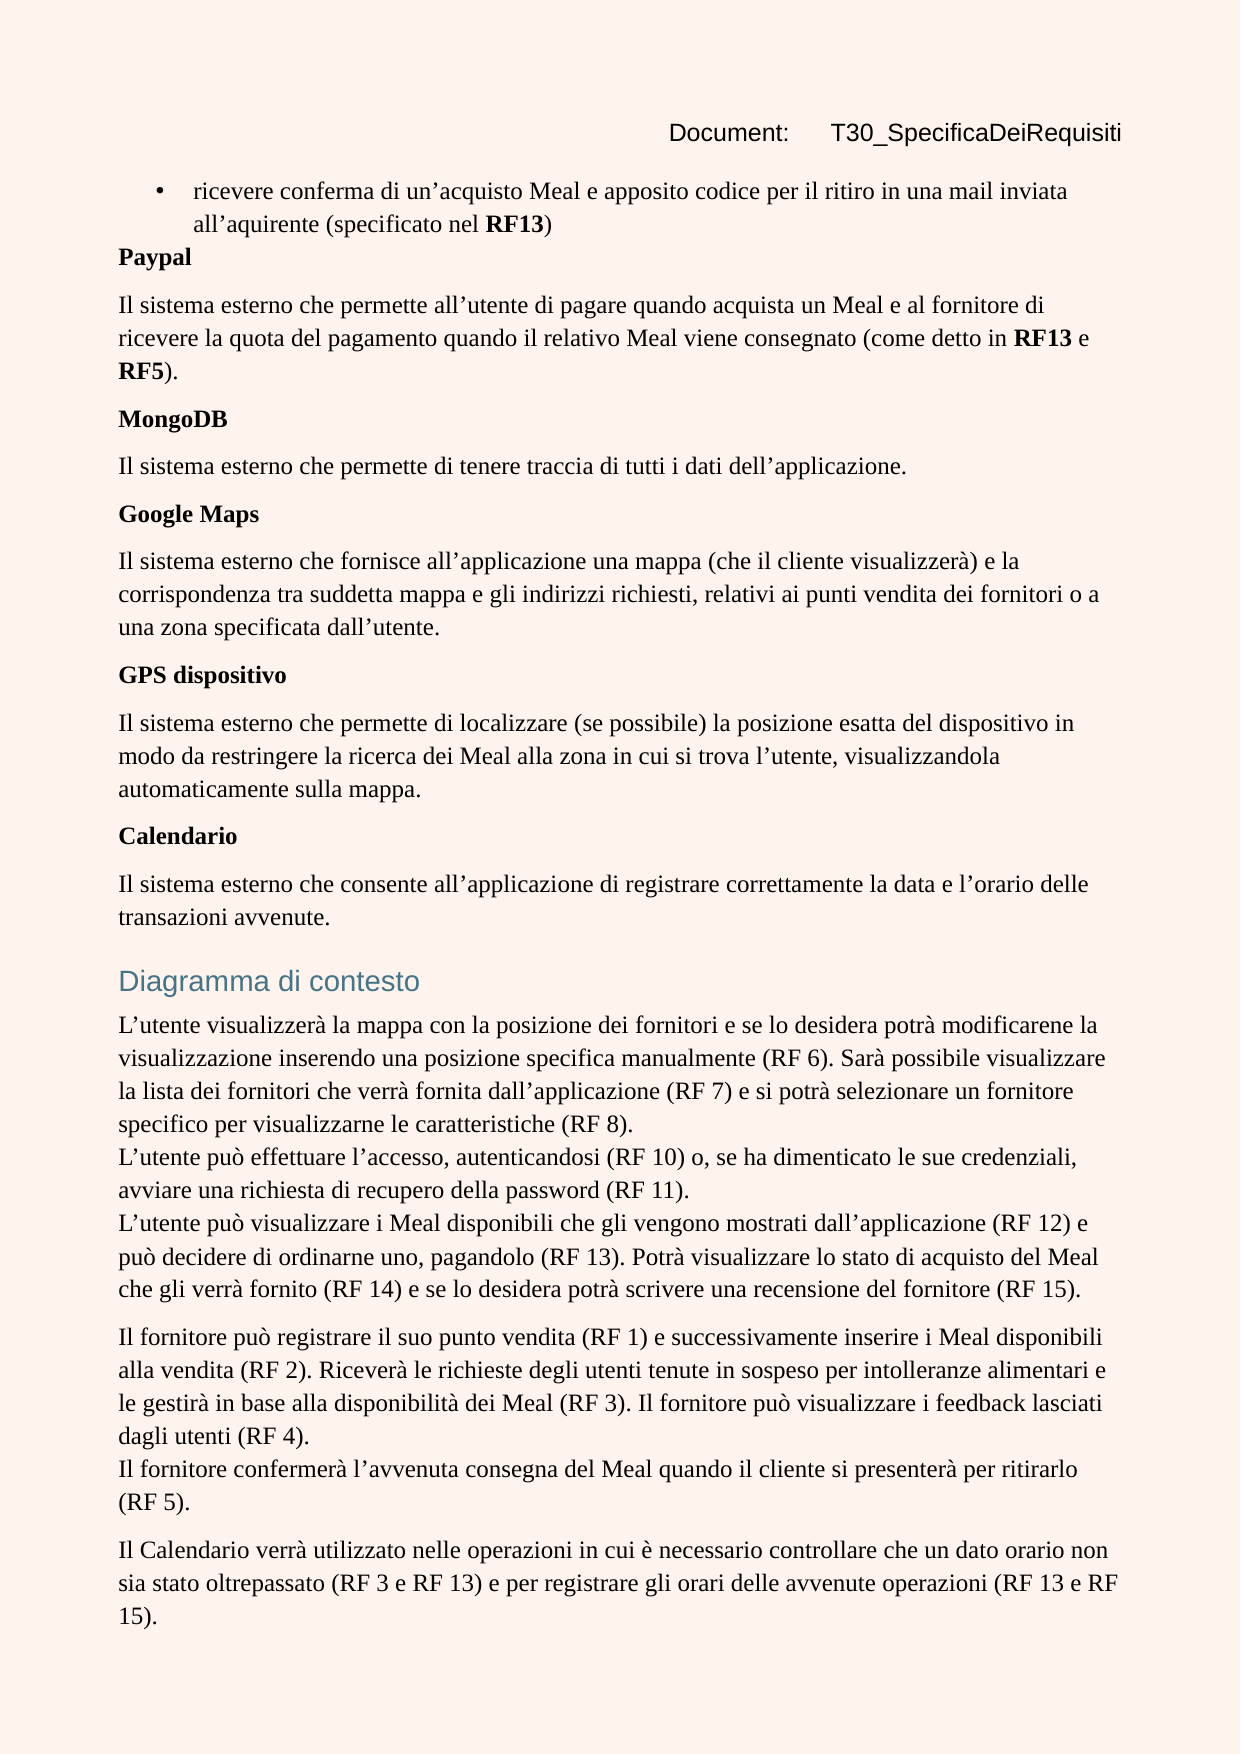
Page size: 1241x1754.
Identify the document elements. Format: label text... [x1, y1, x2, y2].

text Paypal [118, 242, 1122, 271]
text Calendario [118, 821, 1122, 850]
text Il Calendario verrà utilizzato nelle operazioni in cui è necessario controllare che un dato orario non sia stato oltrepassato (RF 3 e RF 13) e per registrare gli orari delle avvenute operazioni (RF 13 e RF 15). [118, 1535, 1122, 1630]
text Il fornitore può registrare il suo punto vendita (RF 1) e successivamente inserire i Meal disponibili alla vendita (RF 2). Riceverà le richieste degli utenti tenute in sospeso per intolleranze alimentari e le gestirà in base alla disponibilità dei Meal (RF 3). Il fornitore può visualizzare i feedback lasciati dagli utenti (RF 4). [118, 1322, 1122, 1450]
text Il sistema esterno che consente all’applicazione di registrare correttamente la data e l’orario delle transazioni avvenute. [118, 869, 1122, 931]
text L’utente visualizzerà la mappa con la posizione dei fornitori e se lo desidera potrà modificarene la visualizzazione inserendo una posizione specifica manualmente (RF 6). Sarà possibile visualizzare la lista dei fornitori che verrà fornita dall’applicazione (RF 7) e si potrà selezionare un fornitore specifico per visualizzarne le caratteristiche (RF 8). [118, 1010, 1122, 1138]
text L’utente può effettuare l’accesso, autenticandosi (RF 10) o, se ha dimenticato le sue credenziali, avviare una richiesta di recupero della password (RF 11). [118, 1142, 1122, 1204]
text L’utente può visualizzare i Meal disponibili che gli vengono mostrati dall’applicazione (RF 12) e può decidere di ordinarne uno, pagandolo (RF 13). Potrà visualizzare lo stato di acquisto del Meal che gli verrà fornito (RF 14) e se lo desidera potrà scrivere una recensione del fornitore (RF 15). [118, 1208, 1122, 1303]
text Il sistema esterno che fornisce all’applicazione una mappa (che il cliente visualizzerà) e la corrispondenza tra suddetta mappa e gli indirizzi richiesti, relativi ai punti vendita dei fornitori o a una zona specificata dall’utente. [118, 546, 1122, 641]
list ricevere conferma di un’acquisto Meal e apposito codice per il ritiro in una mail inviata all’aquirente (specificato nel RF13) [156, 176, 1122, 238]
text Il fornitore confermerà l’avvenuta consegna del Meal quando il cliente si presenterà per ritirarlo (RF 5). [118, 1454, 1122, 1516]
text Il sistema esterno che permette all’utente di pagare quando acquista un Meal e al fornitore di ricevere la quota del pagamento quando il relativo Meal viene consegnato (come detto in RF13 e RF5). [118, 290, 1122, 385]
text MongoDB [118, 404, 1122, 432]
text Il sistema esterno che permette di tenere traccia di tutti i dati dell’applicazione. [118, 451, 1122, 480]
text Google Maps [118, 499, 1122, 528]
subtitle Diagramma di contesto [118, 964, 1122, 998]
text Il sistema esterno che permette di localizzare (se possibile) la posizione esatta del dispositivo in modo da restringere la ricerca dei Meal alla zona in cui si trova l’utente, visualizzandola automaticamente sulla mappa. [118, 708, 1122, 802]
text GPS dispositivo [118, 660, 1122, 689]
